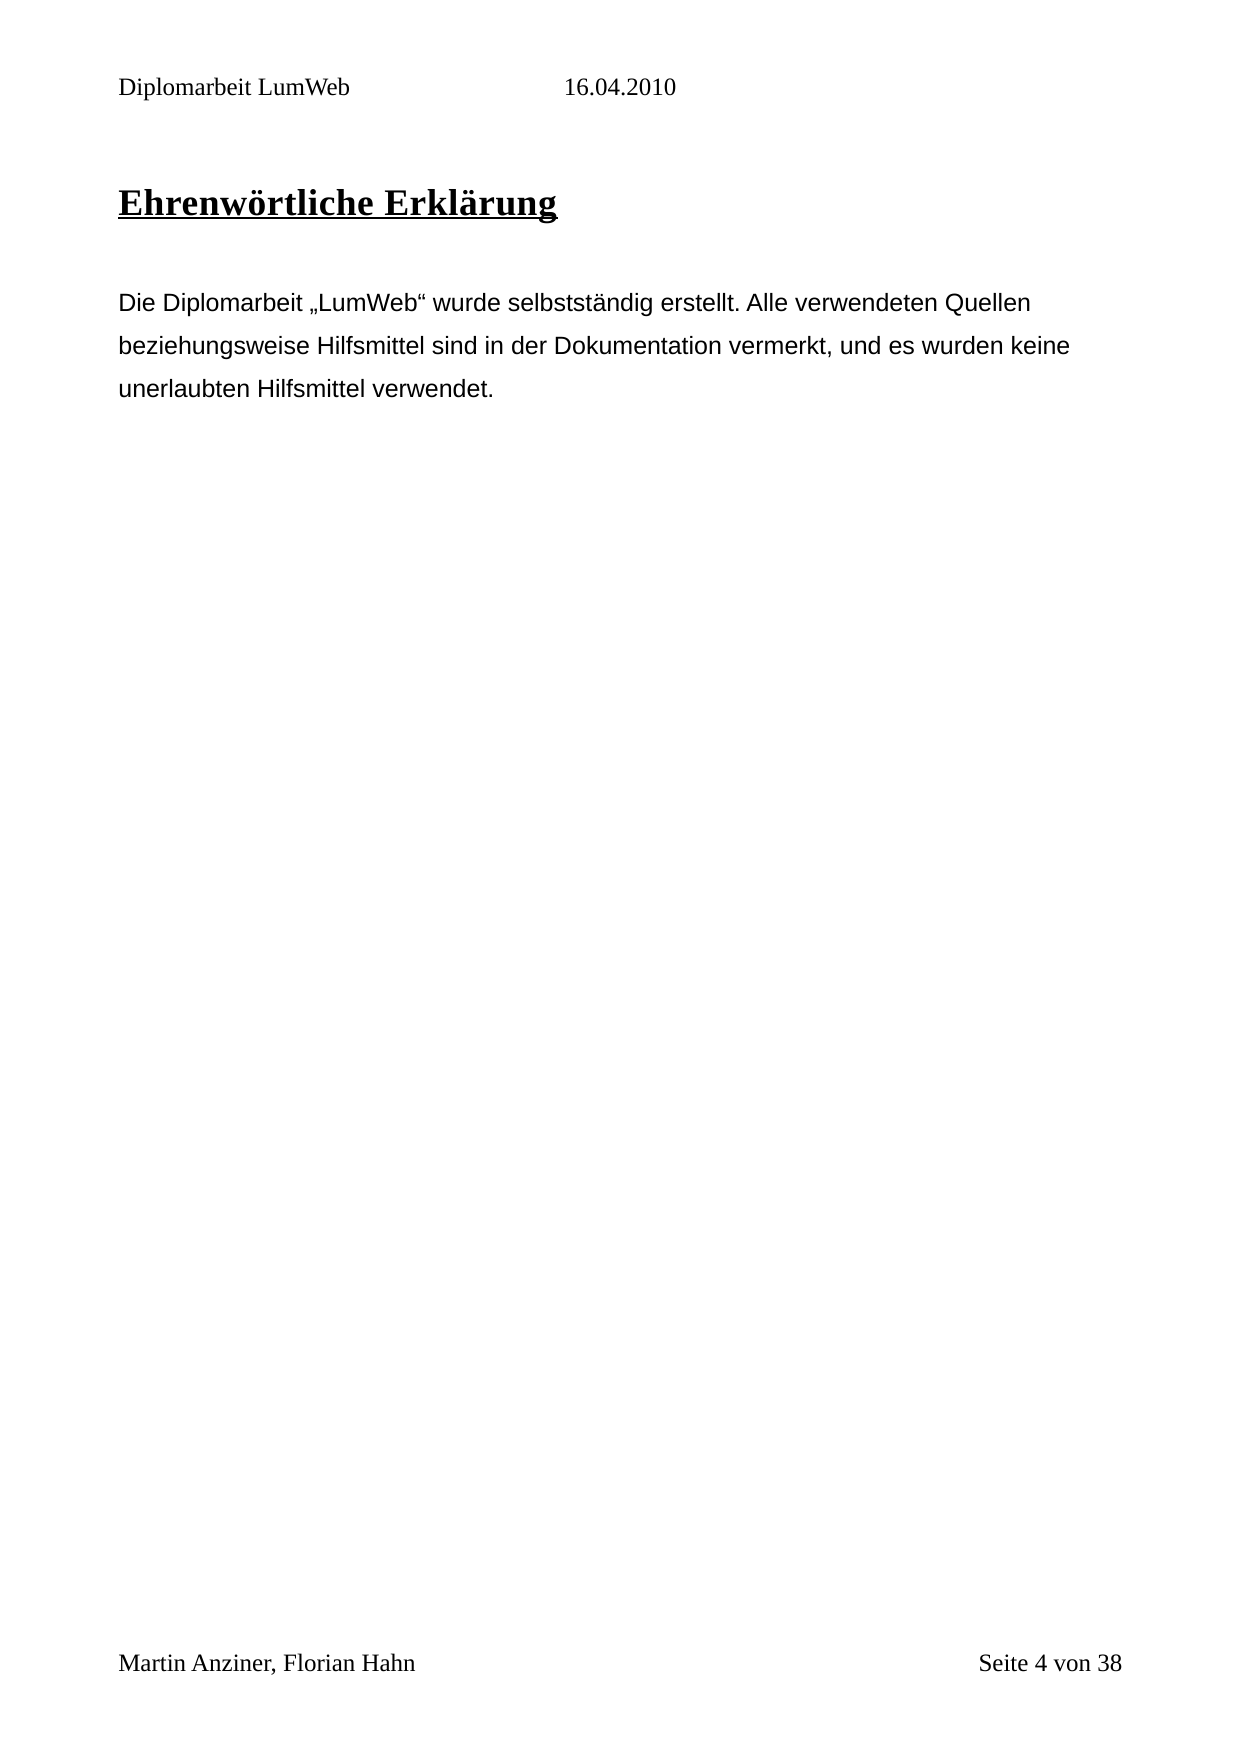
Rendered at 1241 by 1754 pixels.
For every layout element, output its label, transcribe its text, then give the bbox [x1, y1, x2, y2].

text Die Diplomarbeit „LumWeb“ wurde selbstständig erstellt. Alle verwendeten Quellen beziehungsweise Hilfsmittel sind in der Dokumentation vermerkt, und es wurden keine unerlaubten Hilfsmittel verwendet. [118, 288, 1122, 403]
subtitle Ehrenwörtliche Erklärung [118, 180, 1122, 223]
